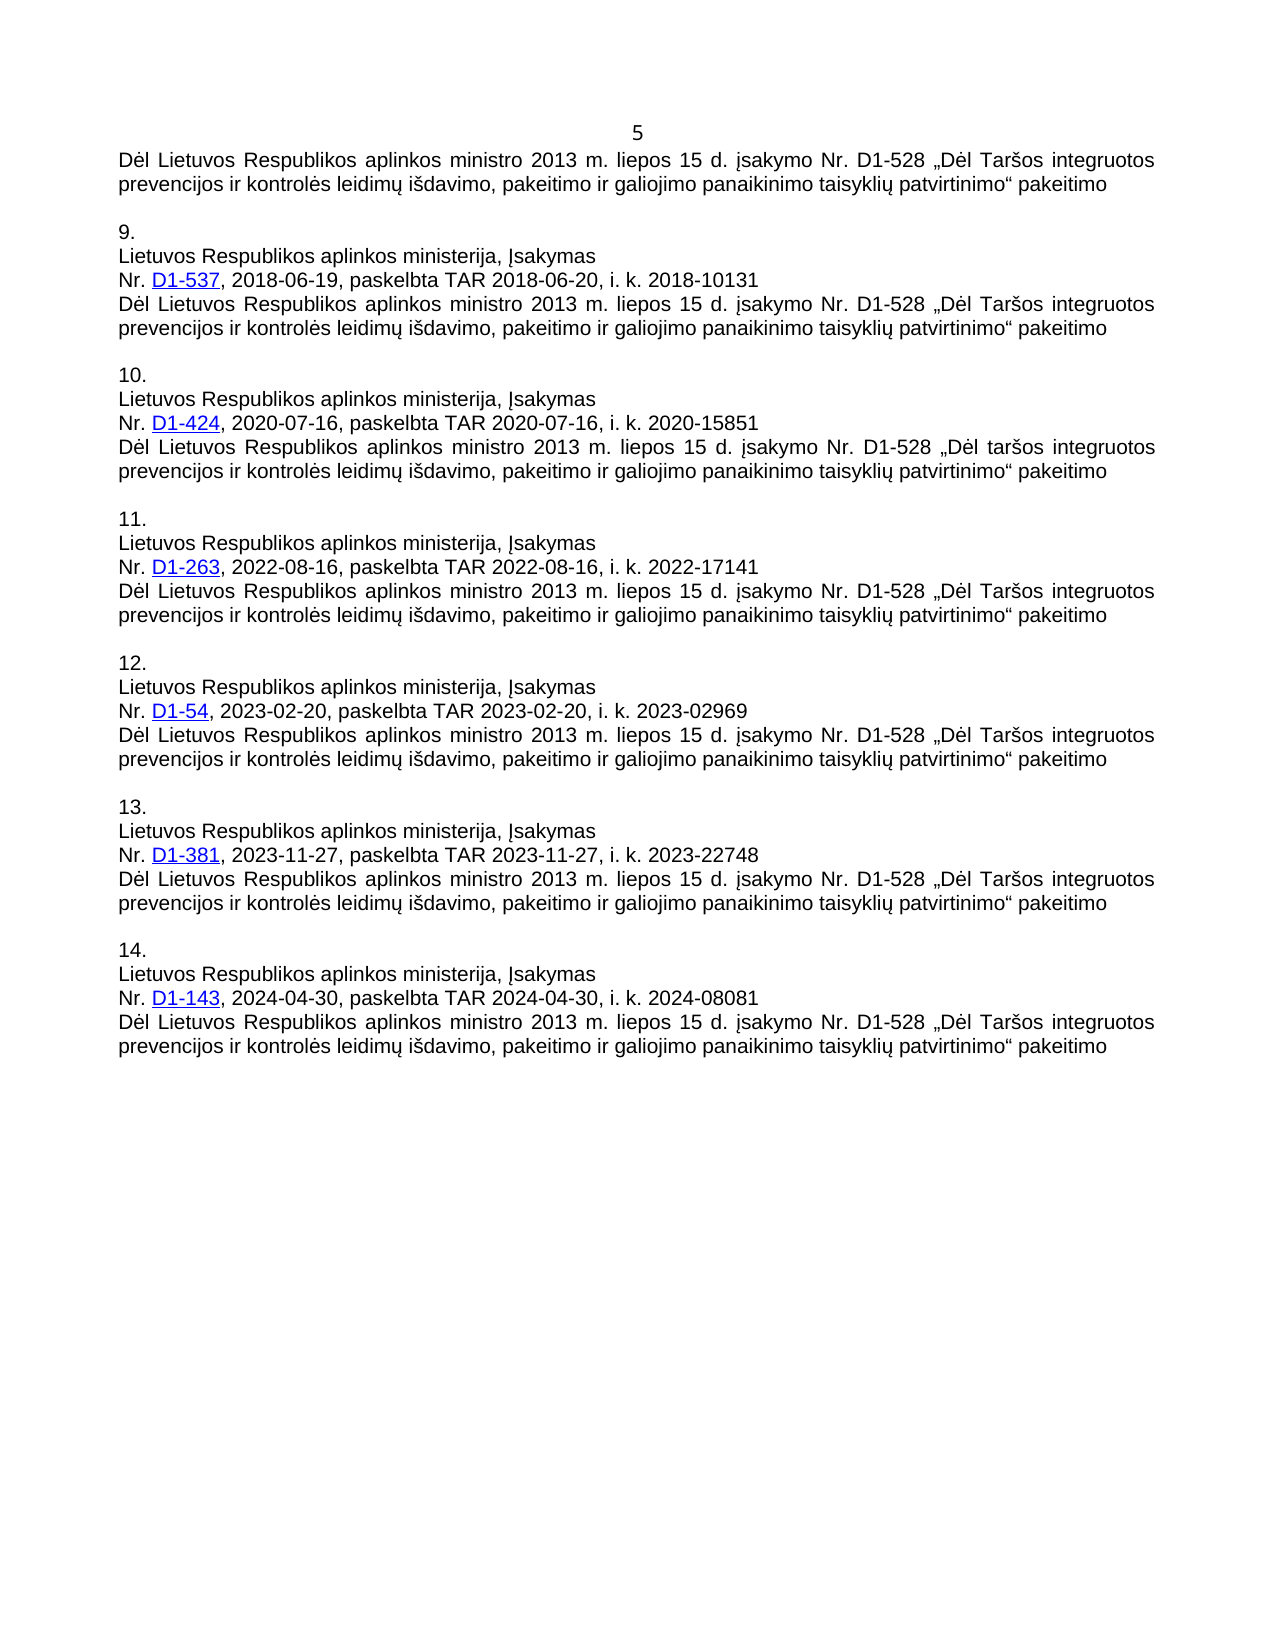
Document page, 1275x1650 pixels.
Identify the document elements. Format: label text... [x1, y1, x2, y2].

text Nr. D1-381, 2023-11-27, paskelbta TAR 2023-11-27, i. k. 2023-22748 [118, 842, 1157, 866]
text Lietuvos Respublikos aplinkos ministerija, Įsakymas [118, 531, 1157, 555]
text Nr. D1-537, 2018-06-19, paskelbta TAR 2018-06-20, i. k. 2018-10131 [118, 267, 1157, 291]
text Dėl Lietuvos Respublikos aplinkos ministro 2013 m. liepos 15 d. įsakymo Nr. D1-528 „Dėl Taršos integruotos prevencijos ir kontrolės leidimų išdavimo, pakeitimo ir galiojimo panaikinimo taisyklių patvirtinimo“ pakeitimo [118, 1010, 1157, 1058]
text Lietuvos Respublikos aplinkos ministerija, Įsakymas [118, 962, 1157, 986]
text Nr. D1-143, 2024-04-30, paskelbta TAR 2024-04-30, i. k. 2024-08081 [118, 986, 1157, 1010]
text 13. [118, 794, 1157, 818]
text 10. [118, 363, 1157, 387]
text Lietuvos Respublikos aplinkos ministerija, Įsakymas [118, 243, 1157, 267]
text Dėl Lietuvos Respublikos aplinkos ministro 2013 m. liepos 15 d. įsakymo Nr. D1-528 „Dėl taršos integruotos prevencijos ir kontrolės leidimų išdavimo, pakeitimo ir galiojimo panaikinimo taisyklių patvirtinimo“ pakeitimo [118, 435, 1157, 483]
text Dėl Lietuvos Respublikos aplinkos ministro 2013 m. liepos 15 d. įsakymo Nr. D1-528 „Dėl Taršos integruotos prevencijos ir kontrolės leidimų išdavimo, pakeitimo ir galiojimo panaikinimo taisyklių patvirtinimo“ pakeitimo [118, 866, 1157, 914]
text 14. [118, 938, 1157, 962]
text Dėl Lietuvos Respublikos aplinkos ministro 2013 m. liepos 15 d. įsakymo Nr. D1-528 „Dėl Taršos integruotos prevencijos ir kontrolės leidimų išdavimo, pakeitimo ir galiojimo panaikinimo taisyklių patvirtinimo“ pakeitimo [118, 148, 1157, 196]
text Dėl Lietuvos Respublikos aplinkos ministro 2013 m. liepos 15 d. įsakymo Nr. D1-528 „Dėl Taršos integruotos prevencijos ir kontrolės leidimų išdavimo, pakeitimo ir galiojimo panaikinimo taisyklių patvirtinimo“ pakeitimo [118, 291, 1157, 339]
text Dėl Lietuvos Respublikos aplinkos ministro 2013 m. liepos 15 d. įsakymo Nr. D1-528 „Dėl Taršos integruotos prevencijos ir kontrolės leidimų išdavimo, pakeitimo ir galiojimo panaikinimo taisyklių patvirtinimo“ pakeitimo [118, 579, 1157, 627]
text Lietuvos Respublikos aplinkos ministerija, Įsakymas [118, 675, 1157, 699]
text Nr. D1-263, 2022-08-16, paskelbta TAR 2022-08-16, i. k. 2022-17141 [118, 555, 1157, 579]
text Lietuvos Respublikos aplinkos ministerija, Įsakymas [118, 818, 1157, 842]
text Dėl Lietuvos Respublikos aplinkos ministro 2013 m. liepos 15 d. įsakymo Nr. D1-528 „Dėl Taršos integruotos prevencijos ir kontrolės leidimų išdavimo, pakeitimo ir galiojimo panaikinimo taisyklių patvirtinimo“ pakeitimo [118, 723, 1157, 771]
text Nr. D1-424, 2020-07-16, paskelbta TAR 2020-07-16, i. k. 2020-15851 [118, 411, 1157, 435]
text Nr. D1-54, 2023-02-20, paskelbta TAR 2023-02-20, i. k. 2023-02969 [118, 699, 1157, 723]
text 12. [118, 651, 1157, 675]
text 9. [118, 219, 1157, 243]
text 11. [118, 507, 1157, 531]
text Lietuvos Respublikos aplinkos ministerija, Įsakymas [118, 387, 1157, 411]
